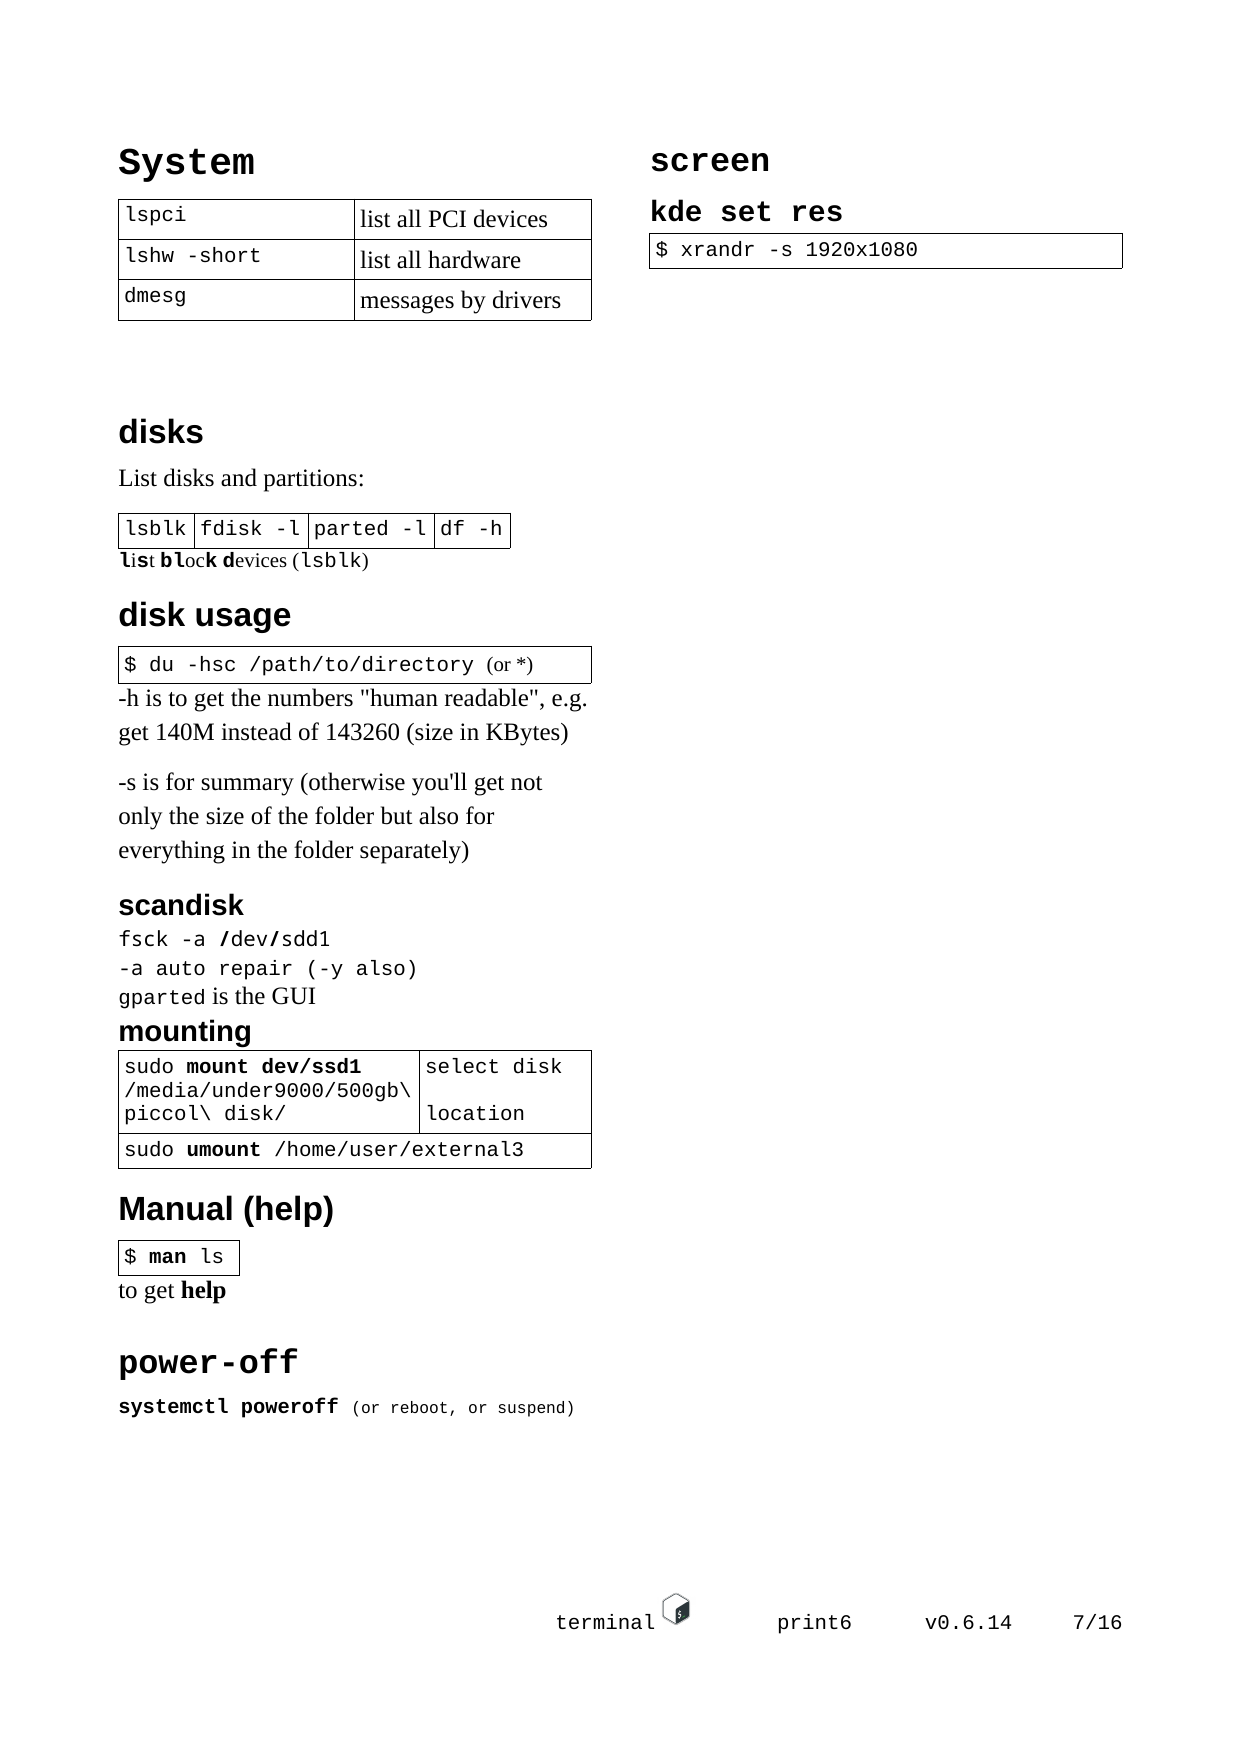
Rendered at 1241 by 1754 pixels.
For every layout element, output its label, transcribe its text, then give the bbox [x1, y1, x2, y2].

subtitle screen [649, 143, 1122, 181]
text systemctl poweroff (or reboot, or suspend) [118, 1396, 591, 1419]
table_header parted -l [309, 514, 434, 548]
text List disks and partitions: [118, 463, 591, 492]
table_cell lshw -short [119, 240, 354, 279]
table_header $ xrandr -s 1920x1080 [650, 234, 1122, 268]
text to get help [118, 1275, 591, 1304]
table_header $ man ls [119, 1241, 239, 1275]
subtitle kde set res [649, 197, 1122, 230]
table_header list all PCI devices [355, 200, 591, 239]
text -a auto repair (-y also) [118, 953, 591, 981]
table_cell dmesg [119, 280, 354, 319]
text fsck -a /dev/sdd1 [118, 924, 591, 953]
table_header lspci [119, 200, 354, 239]
table_cell list all hardware [355, 240, 591, 279]
subtitle scandisk [118, 887, 591, 921]
subtitle disk usage [118, 594, 591, 633]
picture [655, 1588, 697, 1630]
subtitle mounting [118, 1014, 591, 1047]
table_header fdisk -l [195, 514, 308, 548]
table_header df -h [435, 514, 510, 548]
text gparted is the GUI [118, 981, 591, 1011]
subtitle System [118, 143, 591, 186]
table_header select disk location [420, 1051, 591, 1133]
table_cell sudo umount /home/user/external3 [119, 1134, 591, 1168]
table_header lsblk [119, 514, 194, 548]
text -s is for summary (otherwise you'll get not only the size of the folder but also for everything in the folder separately) [118, 767, 591, 864]
text -h is to get the numbers "human readable", e.g. get 140M instead of 143260 (size in KBytes) [118, 684, 591, 746]
table_header $ du -hsc /path/to/directory (or *) [119, 647, 591, 683]
text list block devices (lsblk) [118, 548, 591, 574]
table_header sudo mount dev/ssd1 /media/under9000/500gb\ piccol\ disk/ [119, 1051, 419, 1133]
table_cell messages by drivers [355, 280, 591, 319]
subtitle Manual (help) [118, 1189, 591, 1228]
subtitle disks [118, 412, 591, 451]
subtitle power-off [118, 1345, 591, 1383]
